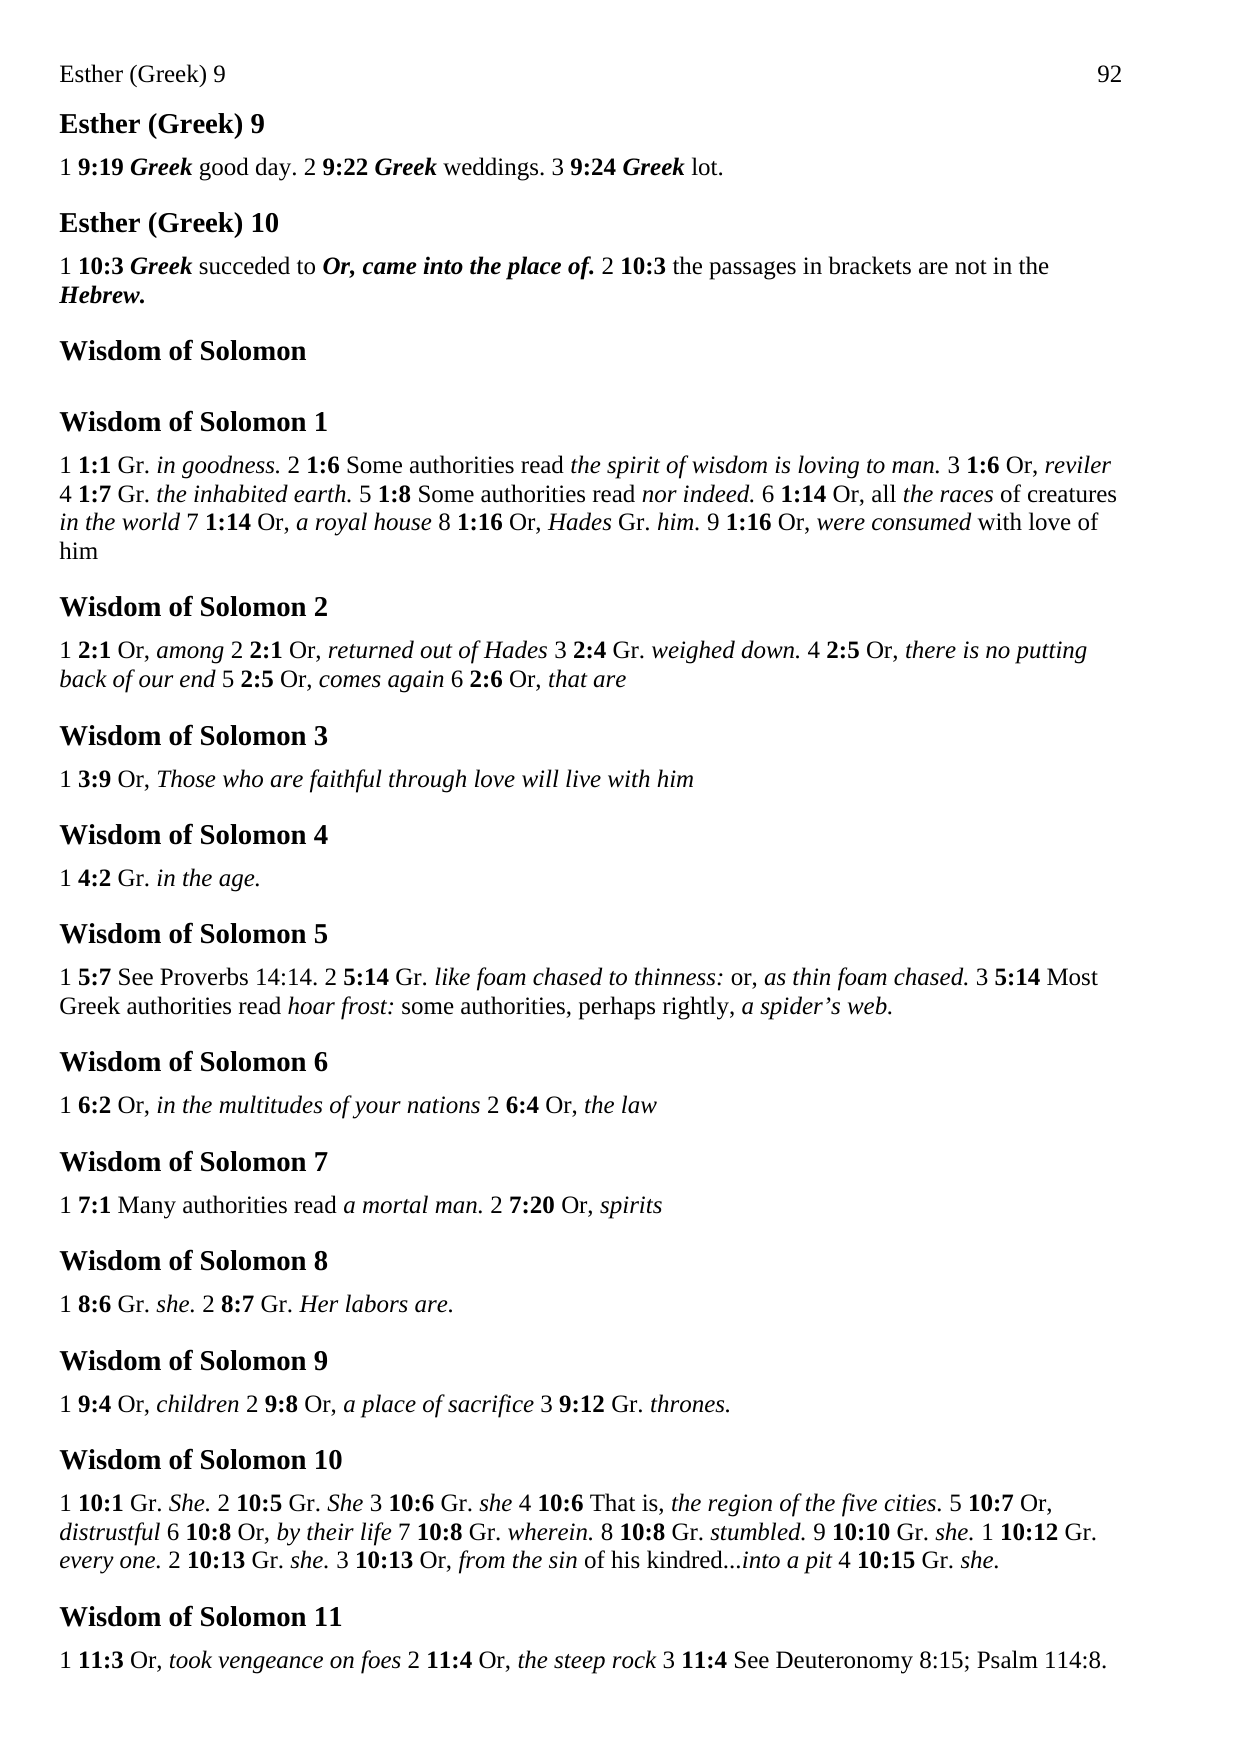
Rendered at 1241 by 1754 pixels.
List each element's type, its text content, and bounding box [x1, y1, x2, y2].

text 1 9:19 Greek good day. 2 9:22 Greek weddings. 3 9:24 Greek lot. [59, 152, 1122, 181]
subtitle Esther (Greek) 10 [59, 206, 1122, 239]
text 1 11:3 Or, took vengeance on foes 2 11:4 Or, the steep rock 3 11:4 See Deuteronomy 8:15; Psalm 114:8. [59, 1645, 1122, 1674]
text 1 8:6 Gr. she. 2 8:7 Gr. Her labors are. [59, 1289, 1122, 1318]
subtitle Wisdom of Solomon 10 [59, 1442, 1122, 1476]
text 1 1:1 Gr. in goodness. 2 1:6 Some authorities read the spirit of wisdom is loving to man. 3 1:6 Or, reviler 4 1:7 Gr. the inhabited earth. 5 1:8 Some authorities read nor indeed. 6 1:14 Or, all the races of creatures in the world 7 1:14 Or, a royal house 8 1:16 Or, Hades Gr. him. 9 1:16 Or, were consumed with love of him [59, 450, 1122, 565]
text 1 5:7 See Proverbs 14:14. 2 5:14 Gr. like foam chased to thinness: or, as thin foam chased. 3 5:14 Most Greek authorities read hoar frost: some authorities, perhaps rightly, a spider’s web. [59, 962, 1122, 1020]
subtitle Wisdom of Solomon 6 [59, 1045, 1122, 1078]
subtitle Wisdom of Solomon 7 [59, 1144, 1122, 1177]
text 1 9:4 Or, children 2 9:8 Or, a place of sacrifice 3 9:12 Gr. thrones. [59, 1389, 1122, 1417]
text 1 2:1 Or, among 2 2:1 Or, returned out of Hades 3 2:4 Gr. weighed down. 4 2:5 Or, there is no putting back of our end 5 2:5 Or, comes again 6 2:6 Or, that are [59, 636, 1122, 693]
subtitle Wisdom of Solomon 8 [59, 1244, 1122, 1277]
subtitle Wisdom of Solomon 2 [59, 590, 1122, 623]
subtitle Wisdom of Solomon 3 [59, 718, 1122, 751]
subtitle Esther (Greek) 9 [59, 106, 1122, 139]
text 1 10:1 Gr. She. 2 10:5 Gr. She 3 10:6 Gr. she 4 10:6 That is, the region of the five cities. 5 10:7 Or, distrustful 6 10:8 Or, by their life 7 10:8 Gr. wherein. 8 10:8 Gr. stumbled. 9 10:10 Gr. she. 1 10:12 Gr. every one. 2 10:13 Gr. she. 3 10:13 Or, from the sin of his kindred...into a pit 4 10:15 Gr. she. [59, 1488, 1122, 1574]
subtitle Wisdom of Solomon 1 [59, 404, 1122, 437]
text 1 4:2 Gr. in the age. [59, 863, 1122, 892]
text 1 7:1 Many authorities read a mortal man. 2 7:20 Or, spirits [59, 1190, 1122, 1219]
subtitle Wisdom of Solomon 4 [59, 817, 1122, 851]
text 1 6:2 Or, in the multitudes of your nations 2 6:4 Or, the law [59, 1091, 1122, 1119]
text 1 3:9 Or, Those who are faithful through love will live with him [59, 764, 1122, 792]
subtitle Wisdom of Solomon 11 [59, 1599, 1122, 1632]
subtitle Wisdom of Solomon 5 [59, 917, 1122, 950]
subtitle Wisdom of Solomon [59, 334, 1122, 367]
text 1 10:3 Greek succeded to Or, came into the place of. 2 10:3 the passages in brackets are not in the Hebrew. [59, 251, 1122, 309]
subtitle Wisdom of Solomon 9 [59, 1343, 1122, 1376]
